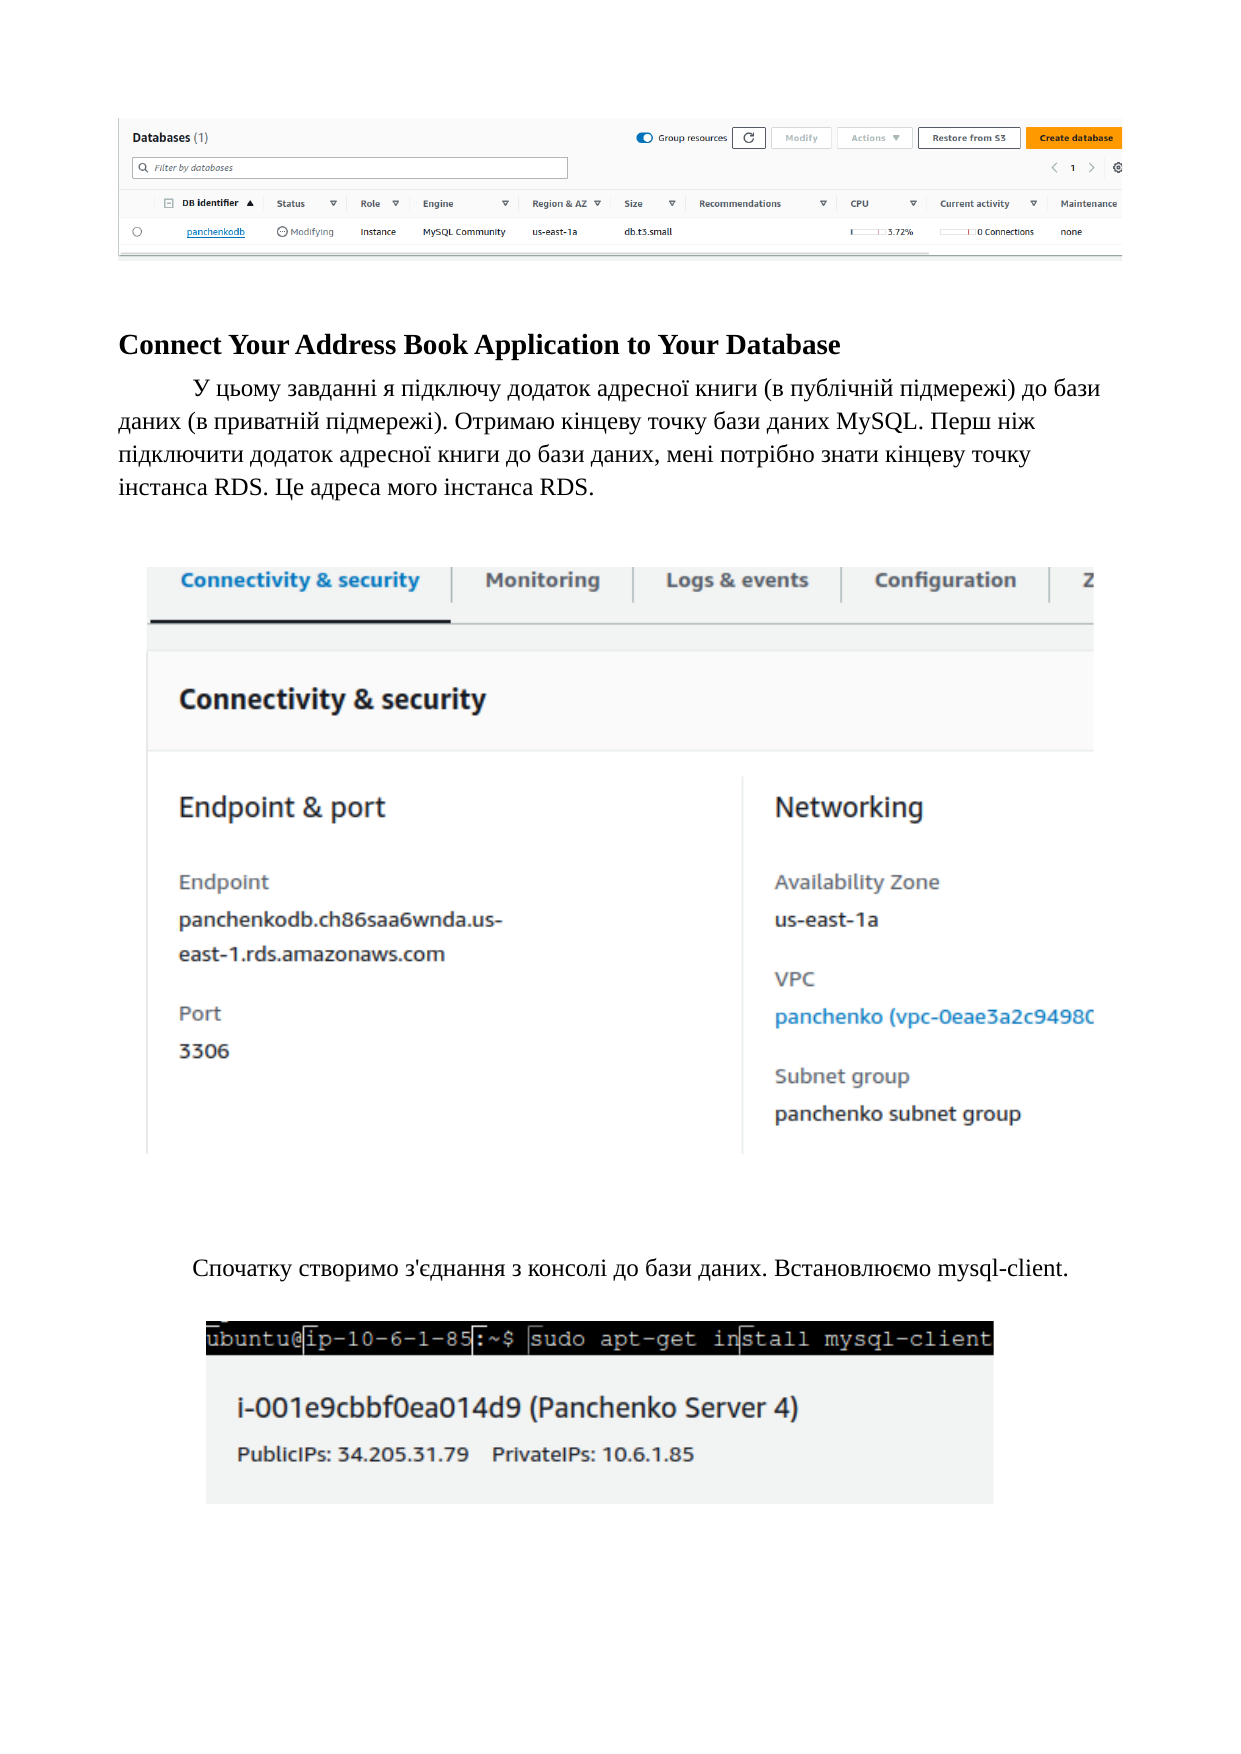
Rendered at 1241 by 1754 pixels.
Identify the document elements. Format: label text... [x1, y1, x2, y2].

text Спочатку створимо з'єднання з консолі до бази даних. Встановлюємо mysql-client. [118, 1253, 1122, 1533]
subtitle Connect Your Address Book Application to Your Database [118, 327, 1122, 360]
picture [206, 1321, 994, 1504]
picture [118, 118, 1123, 261]
text У цьому завданні я підключу додаток адресної книги (в публічній підмережі) до бази даних (в приватній підмережі). Отримаю кінцеву точку бази даних MySQL. Перш ніж підключити додаток адресної книги до бази даних, мені потрібно знати кінцеву точку інстанса RDS. Це адреса мого інстанса RDS. [118, 373, 1122, 501]
picture [146, 567, 1094, 1154]
